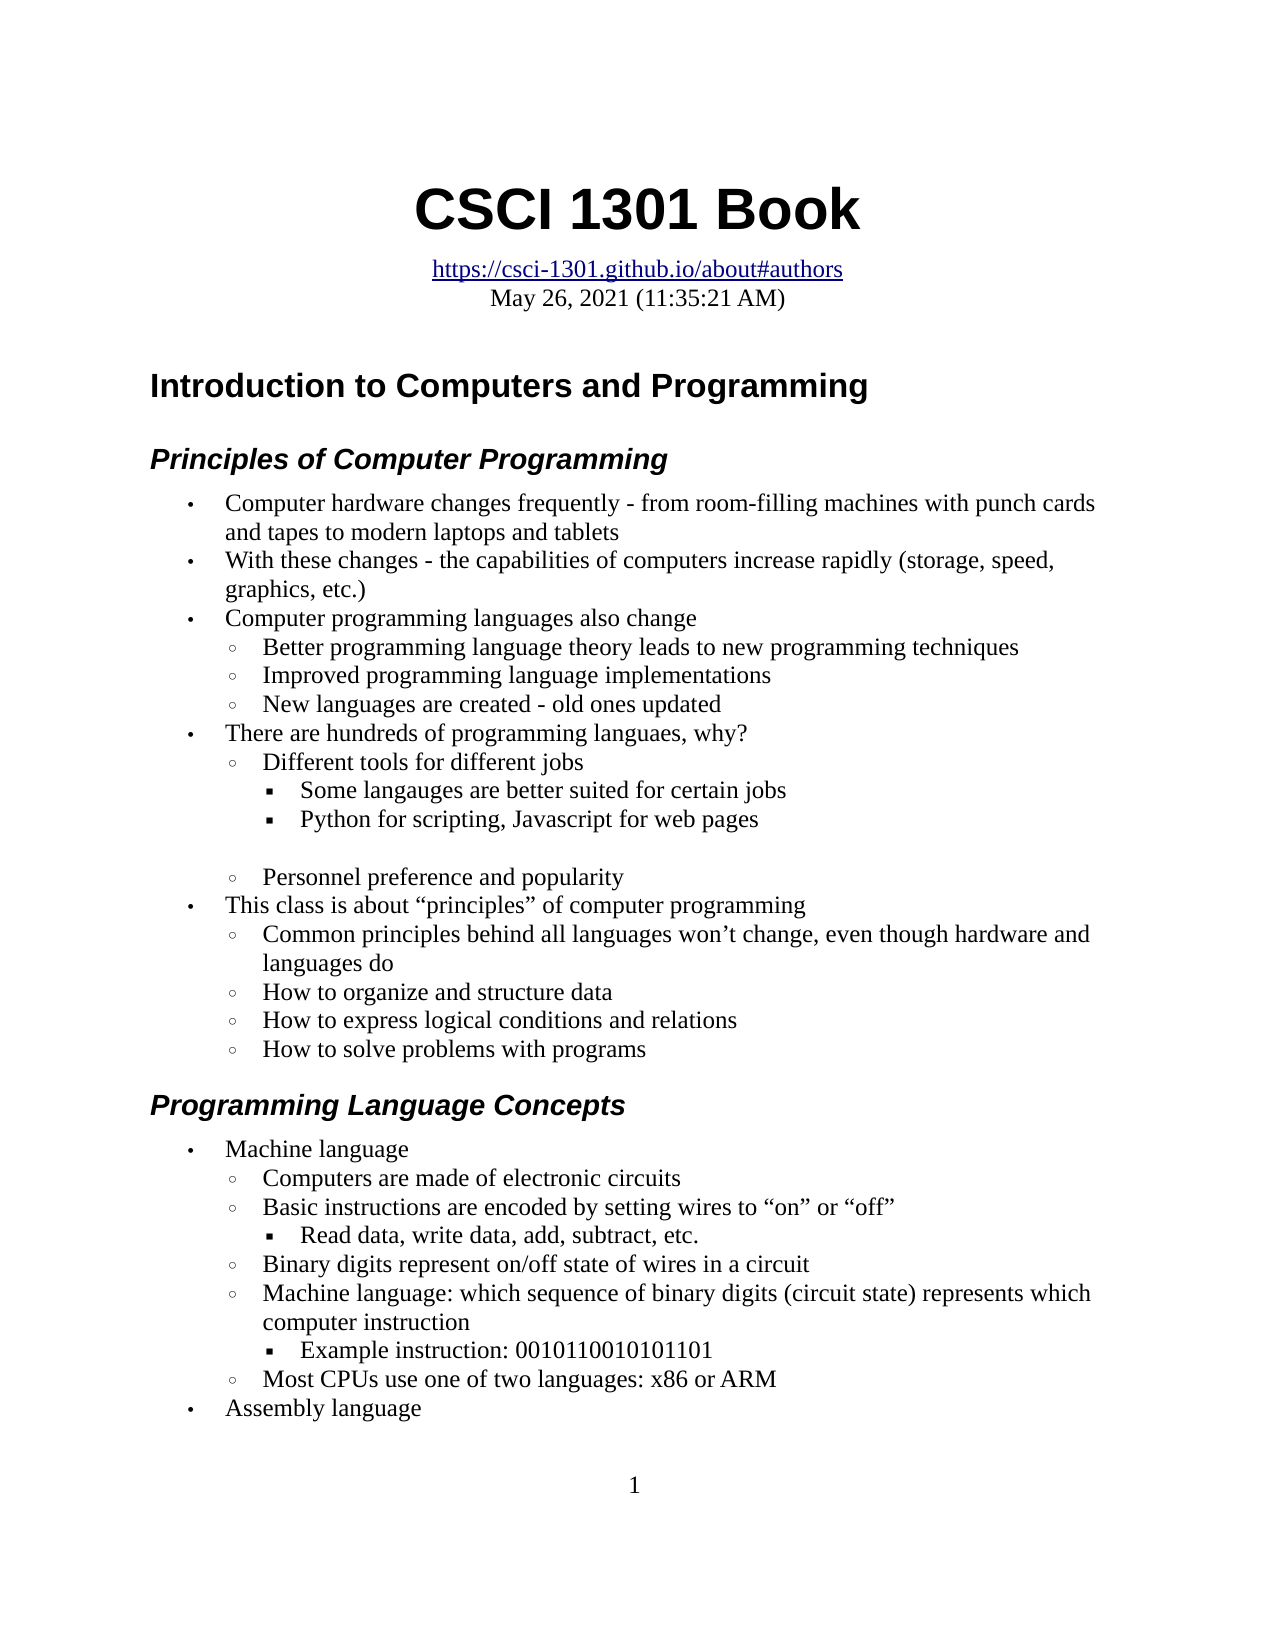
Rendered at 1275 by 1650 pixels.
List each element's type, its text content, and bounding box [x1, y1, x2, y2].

list Common principles behind all languages won’t change, even though hardware and languages do [225, 919, 1125, 977]
list Computers are made of electronic circuits [225, 1163, 1125, 1192]
list Machine language: which sequence of binary digits (circuit state) represents which computer instruction [225, 1278, 1125, 1335]
list Machine language [187, 1134, 1125, 1163]
list New languages are created - old ones updated [225, 689, 1125, 718]
list How to express logical conditions and relations [225, 1006, 1125, 1034]
list Different tools for different jobs [225, 747, 1125, 776]
subtitle Introduction to Computers and Programming [150, 366, 1125, 404]
list Computer programming languages also change [187, 603, 1125, 632]
list Most CPUs use one of two languages: x86 or ARM [225, 1364, 1125, 1393]
subtitle Principles of Computer Programming [150, 442, 1125, 476]
list Python for scripting, Javascript for web pages [262, 804, 1125, 862]
list With these changes - the capabilities of computers increase rapidly (storage, speed, graphics, etc.) [187, 546, 1125, 603]
subtitle Programming Language Concepts [150, 1088, 1125, 1122]
list How to solve problems with programs [225, 1034, 1125, 1063]
list Personnel preference and popularity [225, 862, 1125, 891]
text May 26, 2021 (11:35:21 AM) [150, 283, 1125, 312]
list Some langauges are better suited for certain jobs [262, 776, 1125, 804]
text https://csci-1301.github.io/about#authors [150, 254, 1125, 283]
list Basic instructions are encoded by setting wires to “on” or “off” [225, 1192, 1125, 1220]
list How to organize and structure data [225, 977, 1125, 1006]
list Binary digits represent on/off state of wires in a circuit [225, 1249, 1125, 1278]
list Improved programming language implementations [225, 661, 1125, 689]
list Assembly language [187, 1393, 1125, 1422]
list Better programming language theory leads to new programming techniques [225, 632, 1125, 661]
list There are hundreds of programming languaes, why? [187, 718, 1125, 747]
list Example instruction: 0010110010101101 [262, 1335, 1125, 1364]
list Computer hardware changes frequently - from room-filling machines with punch cards and tapes to modern laptops and tablets [187, 488, 1125, 546]
list Read data, write data, add, subtract, etc. [262, 1220, 1125, 1249]
list This class is about “principles” of computer programming [187, 891, 1125, 919]
title CSCI 1301 Book [150, 175, 1125, 242]
